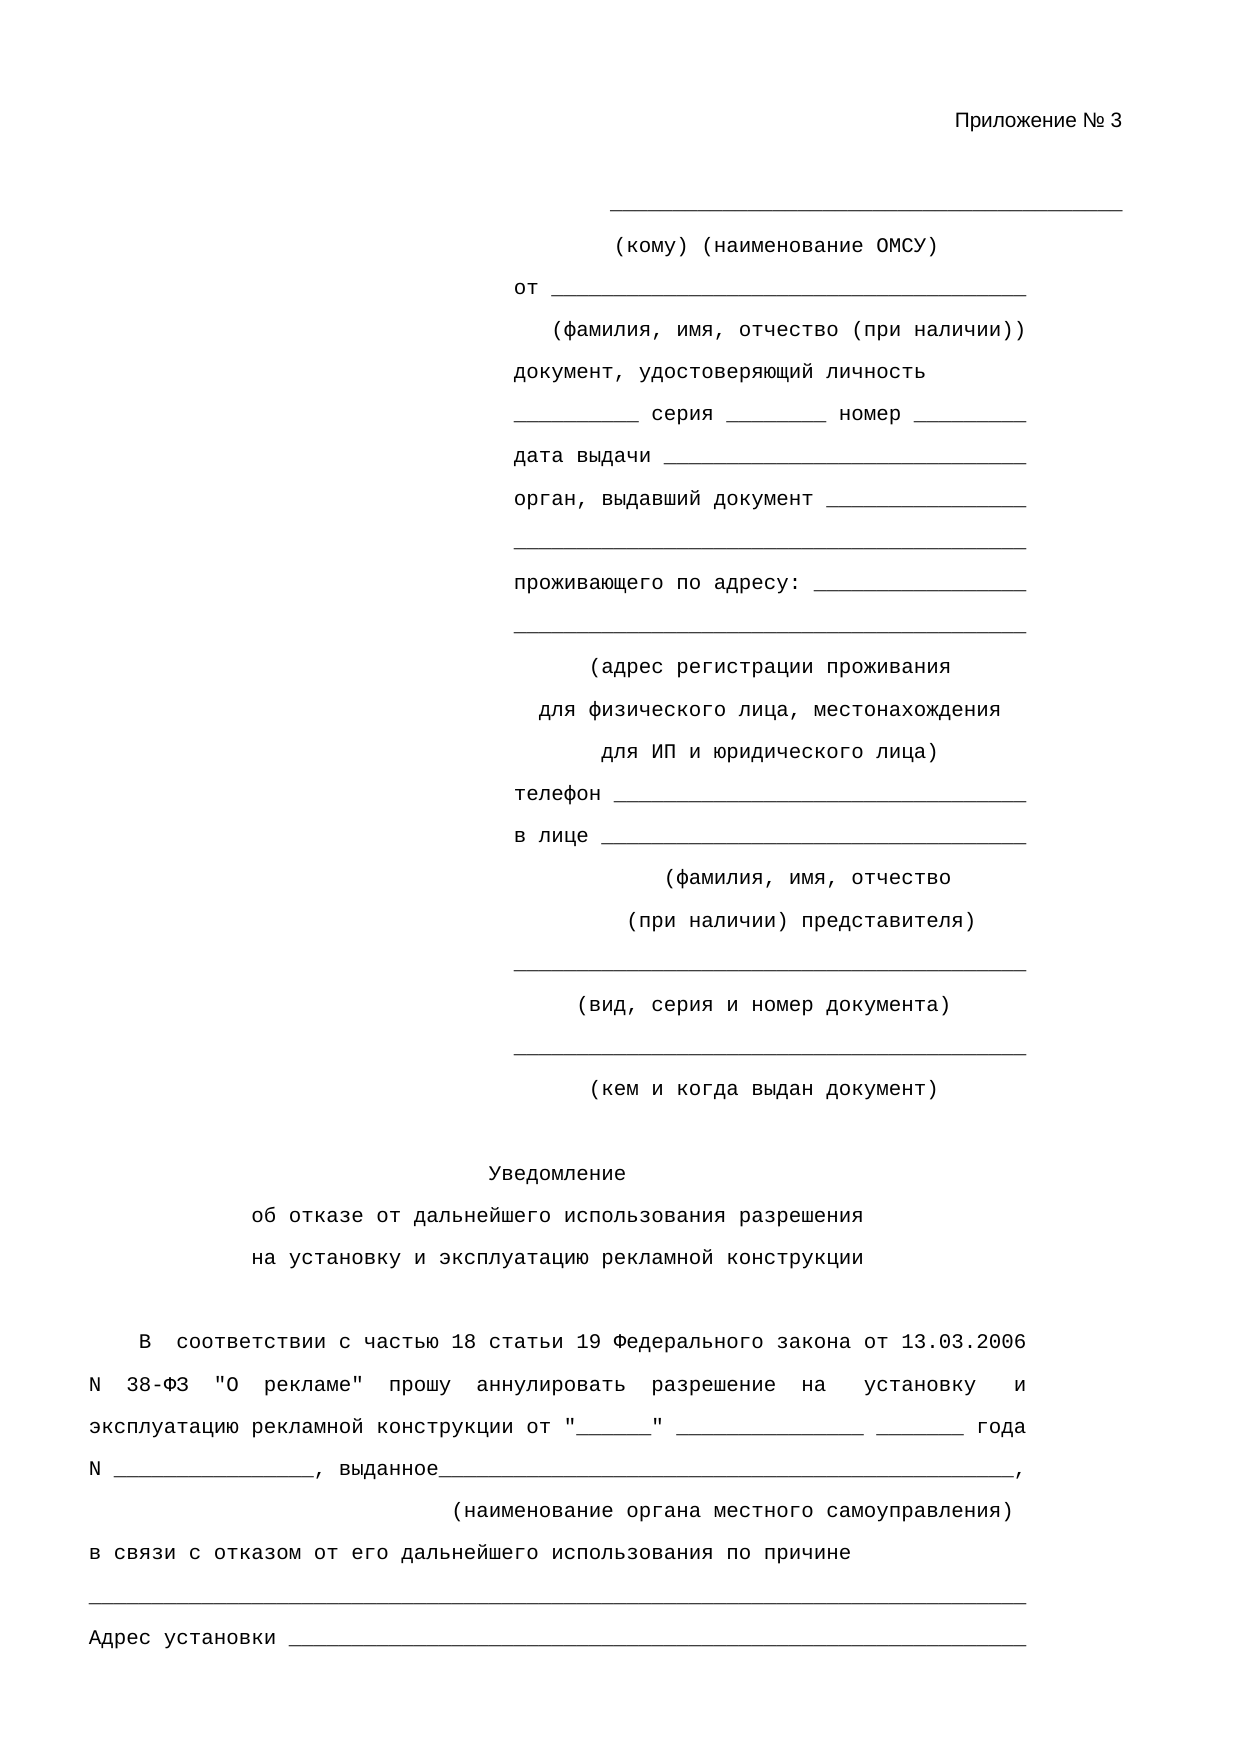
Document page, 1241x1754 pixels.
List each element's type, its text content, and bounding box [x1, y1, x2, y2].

text в связи с отказом от его дальнейшего использования по причине [89, 1542, 1122, 1566]
text проживающего по адресу: _________________ [89, 572, 1122, 596]
text Уведомление [89, 1163, 1122, 1186]
text (кем и когда выдан документ) [89, 1078, 1122, 1102]
text _________________________________________ [89, 952, 1122, 975]
text (кому) (наименование ОМСУ) [89, 234, 1122, 258]
text на установку и эксплуатацию рекламной конструкции [89, 1247, 1122, 1271]
text (фамилия, имя, отчество (при наличии)) [89, 319, 1122, 343]
text об отказе от дальнейшего использования разрешения [89, 1205, 1122, 1228]
text _________________________________________ [89, 614, 1122, 638]
text (фамилия, имя, отчество [89, 867, 1122, 891]
text _________________________________________ [89, 1036, 1122, 1060]
text N 38-ФЗ "О рекламе" прошу аннулировать разрешение на установку и [89, 1374, 1122, 1397]
text в лице __________________________________ [89, 825, 1122, 849]
text от ______________________________________ [89, 277, 1122, 300]
text (вид, серия и номер документа) [89, 994, 1122, 1018]
text орган, выдавший документ ________________ [89, 488, 1122, 511]
text для ИП и юридического лица) [89, 741, 1122, 764]
text В соответствии с частью 18 статьи 19 Федерального закона от 13.03.2006 [89, 1331, 1122, 1355]
text N ________________, выданное______________________________________________, [89, 1458, 1122, 1482]
text дата выдачи _____________________________ [89, 446, 1122, 469]
text _________________________________________ [89, 192, 1122, 216]
text телефон _________________________________ [89, 783, 1122, 807]
text документ, удостоверяющий личность [89, 361, 1122, 385]
text (адрес регистрации проживания [89, 656, 1122, 680]
text ___________________________________________________________________________ [89, 1584, 1122, 1608]
text Приложение № 3 [89, 107, 1122, 131]
text эксплуатацию рекламной конструкции от "______" _______________ _______ года [89, 1416, 1122, 1439]
text (при наличии) представителя) [89, 909, 1122, 933]
text (наименование органа местного самоуправления) [89, 1500, 1122, 1524]
text _________________________________________ [89, 530, 1122, 553]
text для физического лица, местонахождения [89, 699, 1122, 722]
text __________ серия ________ номер _________ [89, 403, 1122, 427]
text Адрес установки ___________________________________________________________ [89, 1627, 1122, 1650]
